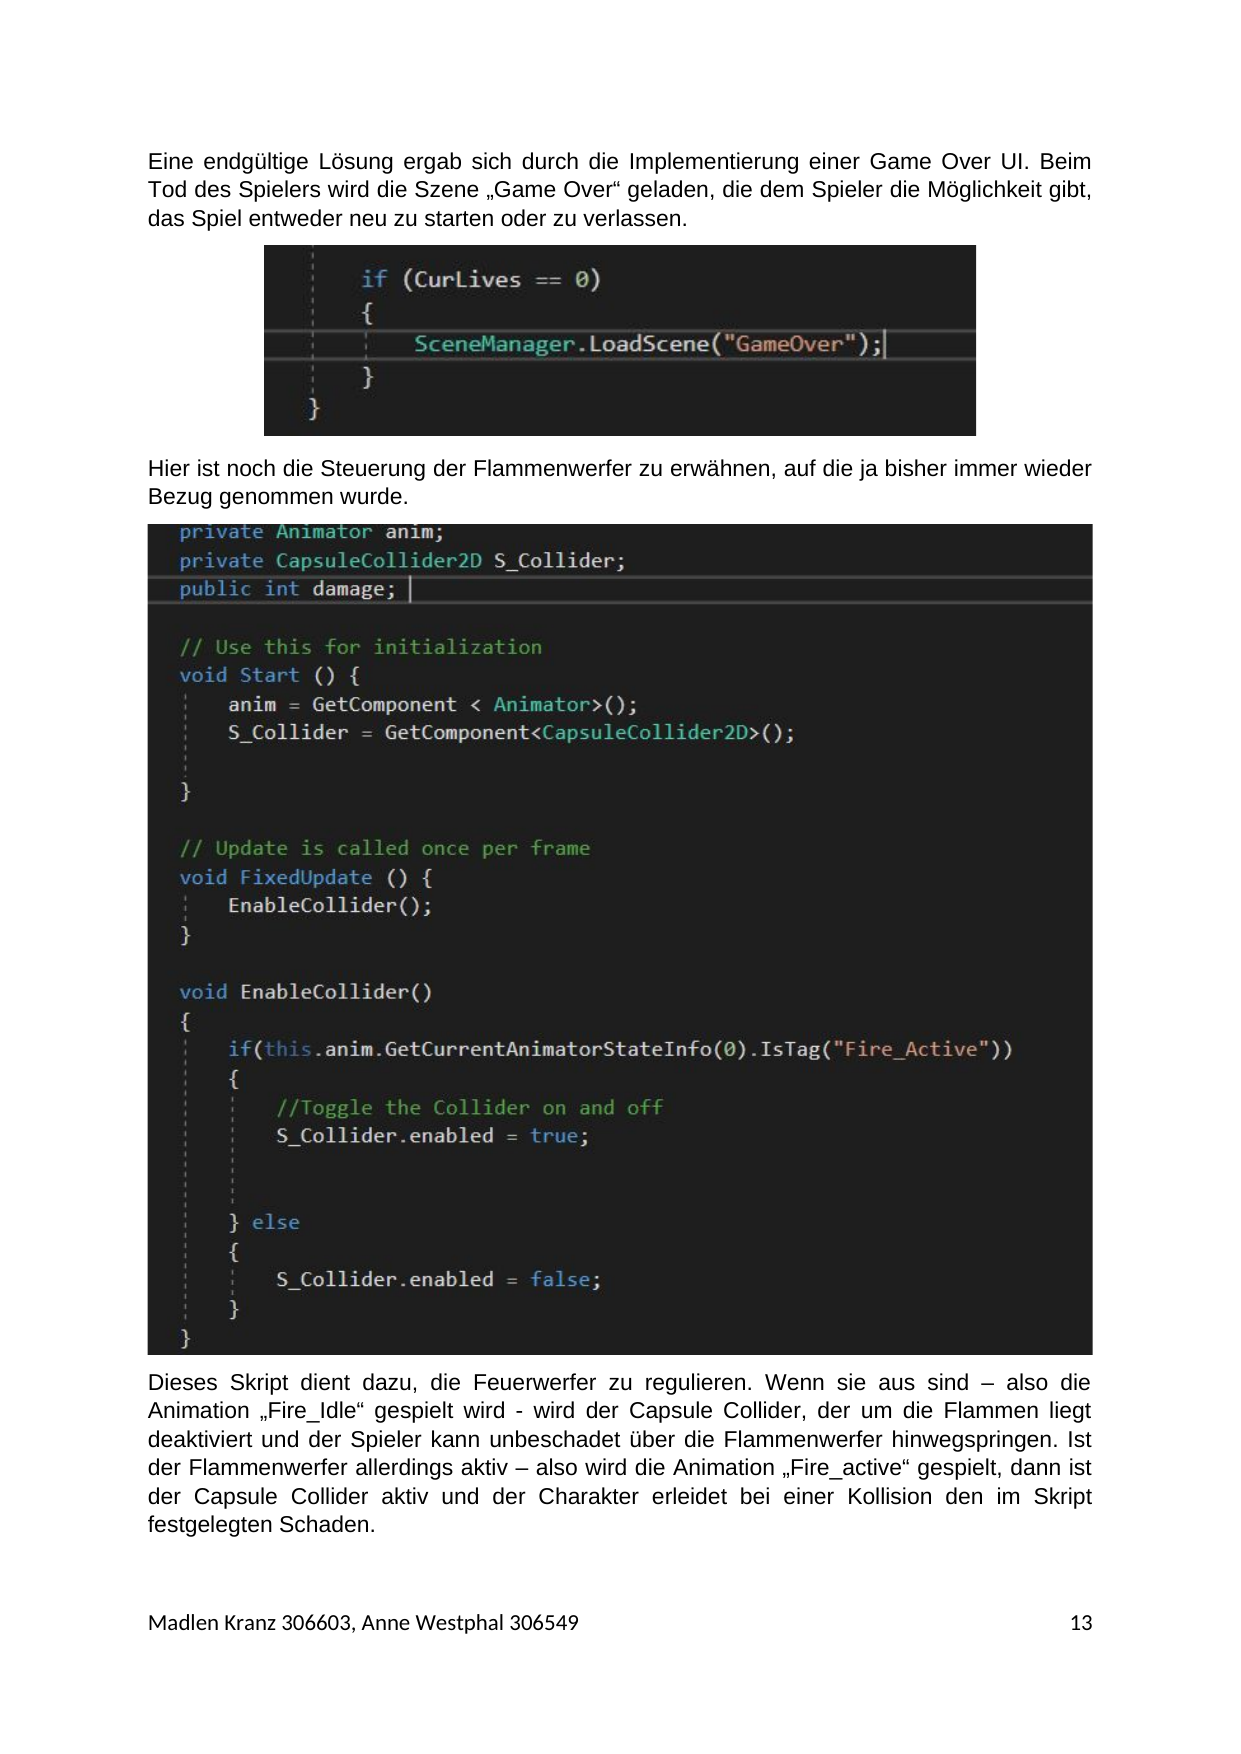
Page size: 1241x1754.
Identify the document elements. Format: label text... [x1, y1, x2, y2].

text Dieses Skript dient dazu, die Feuerwerfer zu regulieren. Wenn sie aus sind – also die Animation „Fire_Idle“ gespielt wird - wird der Capsule Collider, der um die Flammen liegt deaktiviert und der Spieler kann unbeschadet über die Flammenwerfer hinwegspringen. Ist der Flammenwerfer allerdings aktiv – also wird die Animation „Fire_active“ gespielt, dann ist der Capsule Collider aktiv und der Charakter erleidet bei einer Kollision den im Skript festgelegten Schaden. [148, 1369, 1093, 1538]
text Eine endgültige Lösung ergab sich durch die Implementierung einer Game Over UI. Beim Tod des Spielers wird die Szene „Game Over“ geladen, die dem Spieler die Möglichkeit gibt, das Spiel entweder neu zu starten oder zu verlassen. [148, 148, 1093, 231]
text Hier ist noch die Steuerung der Flammenwerfer zu erwähnen, auf die ja bisher immer wieder Bezug genommen wurde. [148, 455, 1093, 509]
picture [264, 245, 977, 436]
picture [147, 524, 1093, 1355]
